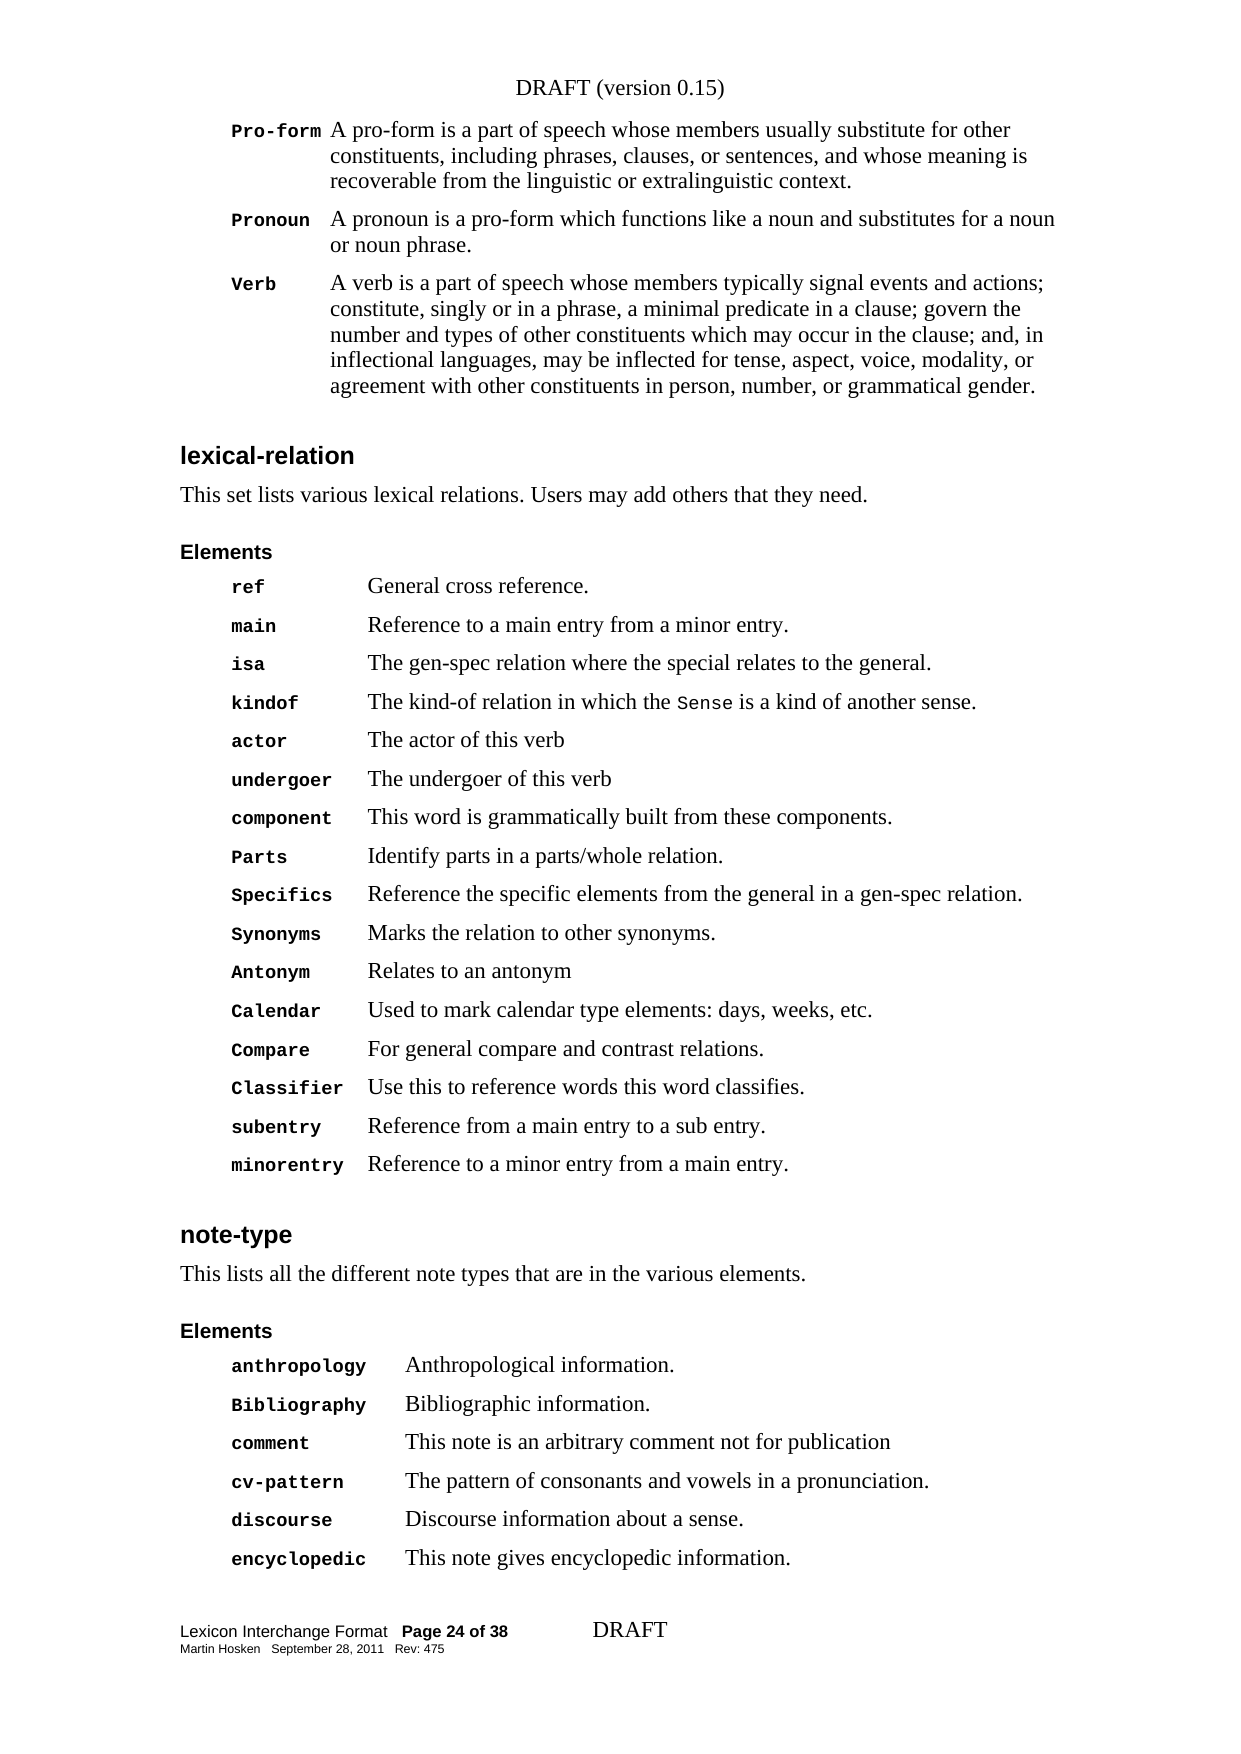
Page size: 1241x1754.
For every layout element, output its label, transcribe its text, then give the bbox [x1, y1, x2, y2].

text This lists all the different note types that are in the various elements. [180, 1261, 1060, 1286]
subtitle lexical-relation [180, 442, 1060, 470]
text kindof The kind-of relation in which the Sense is a kind of another sense. [231, 689, 1060, 715]
text discourse Discourse information about a sense. [231, 1506, 1060, 1532]
text Pronoun A pronoun is a pro-form which functions like a noun and substitutes for a noun or noun phrase. [231, 206, 1060, 258]
text Compare For general compare and contrast relations. [231, 1036, 1060, 1062]
text Specifics Reference the specific elements from the general in a gen-spec relation. [231, 881, 1060, 907]
text Parts Identify parts in a parts/whole relation. [231, 843, 1060, 869]
subtitle Elements [180, 1320, 1060, 1343]
text actor The actor of this verb [231, 727, 1060, 753]
text Pro-form A pro-form is a part of speech whose members usually substitute for other constituents, including phrases, clauses, or sentences, and whose meaning is recoverable from the linguistic or extralinguistic context. [231, 117, 1060, 194]
text Verb A verb is a part of speech whose members typically signal events and actions; constitute, singly or in a phrase, a minimal predicate in a clause; govern the number and types of other constituents which may occur in the clause; and, in inflectional languages, may be inflected for tense, aspect, voice, modality, or agreement with other constituents in person, number, or grammatical gender. [231, 270, 1060, 398]
text anthropology Anthropological information. [231, 1352, 1060, 1378]
text isa The gen-spec relation where the special relates to the general. [231, 650, 1060, 676]
text comment This note is an arbitrary comment not for publication [231, 1429, 1060, 1455]
text Classifier Use this to reference words this word classifies. [231, 1074, 1060, 1100]
text undergoer The undergoer of this verb [231, 766, 1060, 792]
text minorentry Reference to a minor entry from a main entry. [231, 1151, 1060, 1177]
text Bibliography Bibliographic information. [231, 1391, 1060, 1417]
text subentry Reference from a main entry to a sub entry. [231, 1113, 1060, 1139]
subtitle Elements [180, 541, 1060, 564]
text Antonym Relates to an antonym [231, 958, 1060, 984]
text Synonyms Marks the relation to other synonyms. [231, 920, 1060, 946]
text component This word is grammatically built from these components. [231, 804, 1060, 830]
text encyclopedic This note gives encyclopedic information. [231, 1545, 1060, 1571]
subtitle note-type [180, 1221, 1060, 1249]
text main Reference to a main entry from a minor entry. [231, 612, 1060, 638]
text ref General cross reference. [231, 573, 1060, 599]
text Calendar Used to mark calendar type elements: days, weeks, etc. [231, 997, 1060, 1023]
text This set lists various lexical relations. Users may add others that they need. [180, 482, 1060, 507]
text cv-pattern The pattern of consonants and vowels in a pronunciation. [231, 1468, 1060, 1494]
